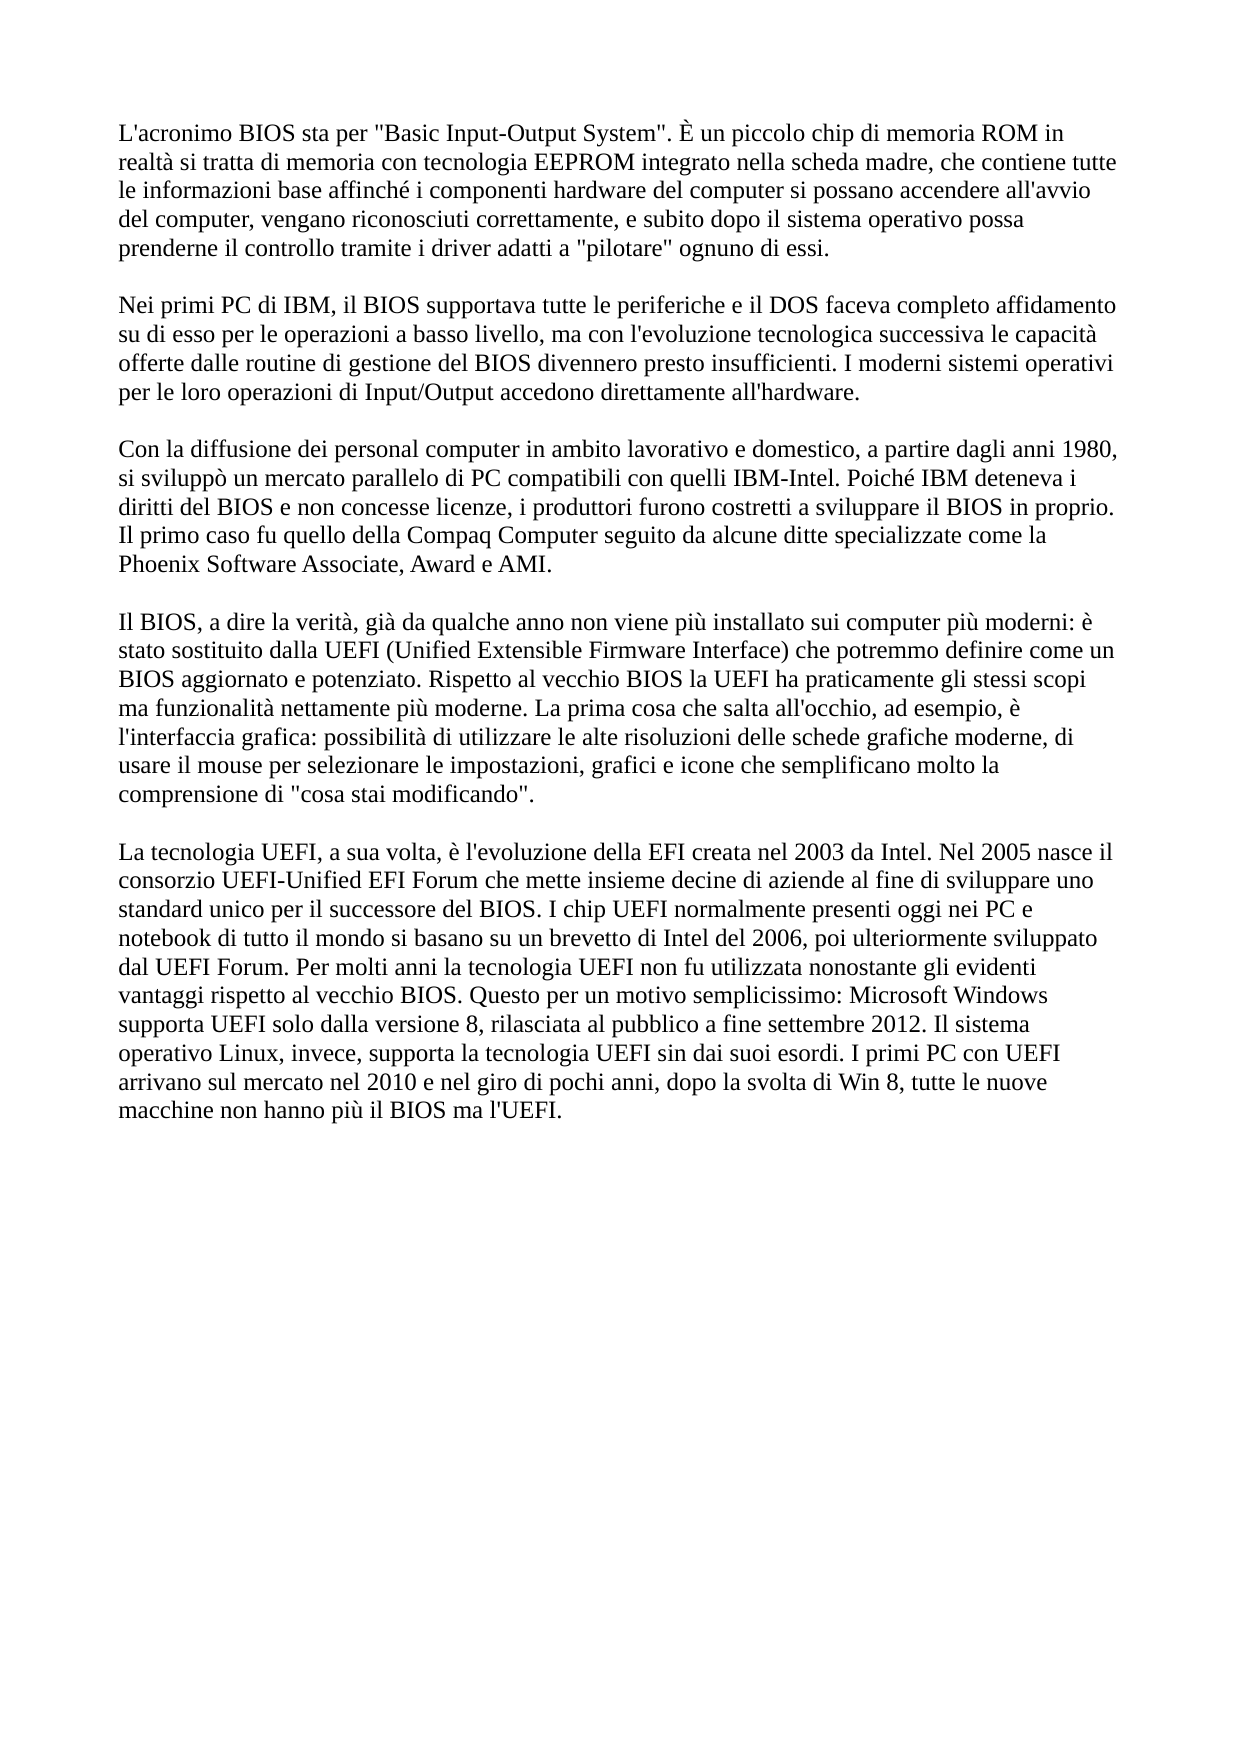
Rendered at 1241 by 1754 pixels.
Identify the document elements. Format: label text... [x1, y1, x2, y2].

text Con la diffusione dei personal computer in ambito lavorativo e domestico, a partire dagli anni 1980, si sviluppò un mercato parallelo di PC compatibili con quelli IBM-Intel. Poiché IBM deteneva i diritti del BIOS e non concesse licenze, i produttori furono costretti a sviluppare il BIOS in proprio. Il primo caso fu quello della Compaq Computer seguito da alcune ditte specializzate come la Phoenix Software Associate, Award e AMI. [118, 434, 1122, 578]
text Nei primi PC di IBM, il BIOS supportava tutte le periferiche e il DOS faceva completo affidamento su di esso per le operazioni a basso livello, ma con l'evoluzione tecnologica successiva le capacità offerte dalle routine di gestione del BIOS divennero presto insufficienti. I moderni sistemi operativi per le loro operazioni di Input/Output accedono direttamente all'hardware. [118, 291, 1122, 406]
text L'acronimo BIOS sta per "Basic Input-Output System". È un piccolo chip di memoria ROM in realtà si tratta di memoria con tecnologia EEPROM integrato nella scheda madre, che contiene tutte le informazioni base affinché i componenti hardware del computer si possano accendere all'avvio del computer, vengano riconosciuti correttamente, e subito dopo il sistema operativo possa prenderne il controllo tramite i driver adatti a "pilotare" ognuno di essi. [118, 118, 1122, 262]
text La tecnologia UEFI, a sua volta, è l'evoluzione della EFI creata nel 2003 da Intel. Nel 2005 nasce il consorzio UEFI-Unified EFI Forum che mette insieme decine di aziende al fine di sviluppare uno standard unico per il successore del BIOS. I chip UEFI normalmente presenti oggi nei PC e notebook di tutto il mondo si basano su un brevetto di Intel del 2006, poi ulteriormente sviluppato dal UEFI Forum. Per molti anni la tecnologia UEFI non fu utilizzata nonostante gli evidenti vantaggi rispetto al vecchio BIOS. Questo per un motivo semplicissimo: Microsoft Windows supporta UEFI solo dalla versione 8, rilasciata al pubblico a fine settembre 2012. Il sistema operativo Linux, invece, supporta la tecnologia UEFI sin dai suoi esordi. I primi PC con UEFI arrivano sul mercato nel 2010 e nel giro di pochi anni, dopo la svolta di Win 8, tutte le nuove macchine non hanno più il BIOS ma l'UEFI. [118, 837, 1122, 1124]
text Il BIOS, a dire la verità, già da qualche anno non viene più installato sui computer più moderni: è stato sostituito dalla UEFI (Unified Extensible Firmware Interface) che potremmo definire come un BIOS aggiornato e potenziato. Rispetto al vecchio BIOS la UEFI ha praticamente gli stessi scopi ma funzionalità nettamente più moderne. La prima cosa che salta all'occhio, ad esempio, è l'interfaccia grafica: possibilità di utilizzare le alte risoluzioni delle schede grafiche moderne, di usare il mouse per selezionare le impostazioni, grafici e icone che semplificano molto la comprensione di "cosa stai modificando". [118, 607, 1122, 808]
